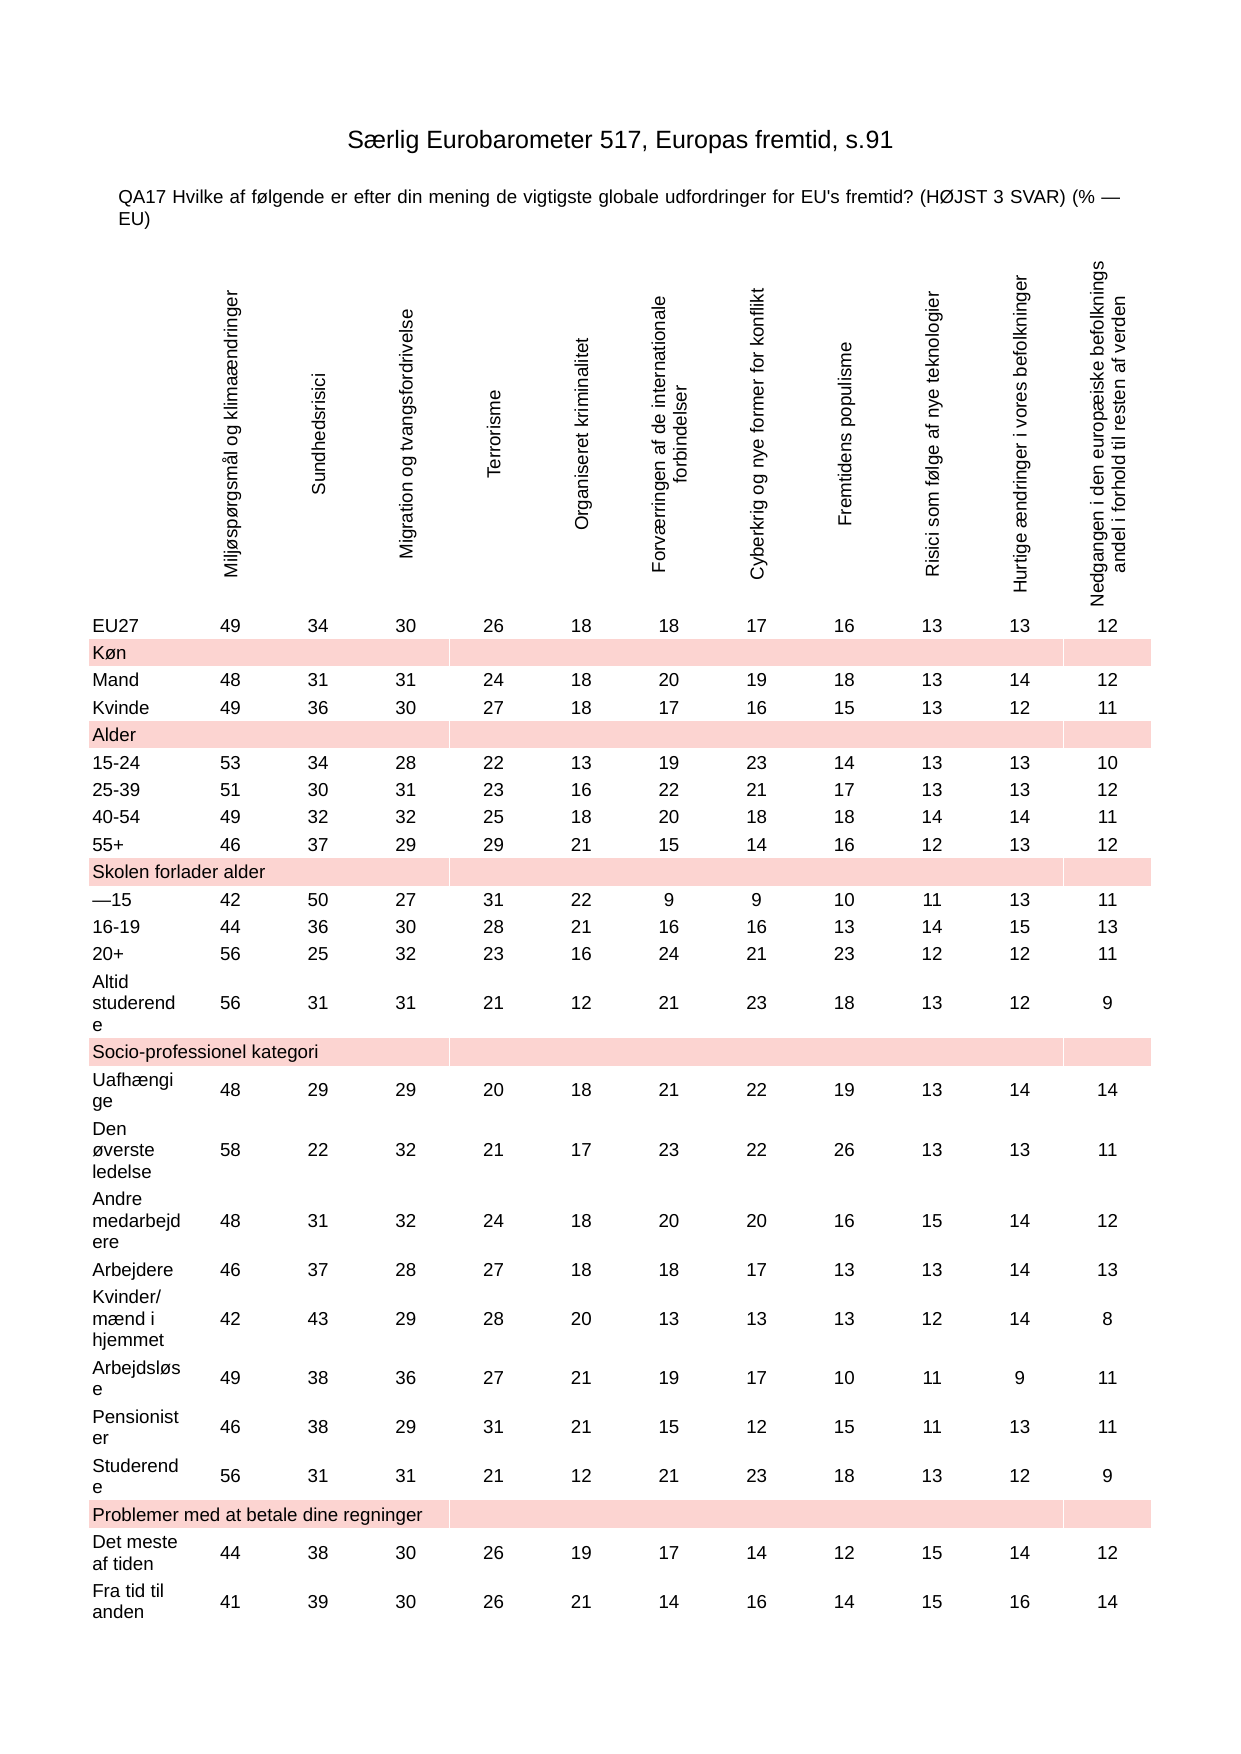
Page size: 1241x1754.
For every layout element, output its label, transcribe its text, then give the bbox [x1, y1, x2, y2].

table_cell 18 [537, 1256, 625, 1283]
table_cell 27 [362, 886, 449, 913]
table_cell 46 [186, 1403, 274, 1451]
table_cell 40-54 [89, 803, 186, 831]
table_cell 38 [274, 1354, 362, 1402]
table_cell Alder [89, 721, 186, 748]
table_cell 14 [976, 803, 1063, 831]
table_cell [537, 721, 625, 748]
table_cell 37 [274, 1256, 362, 1283]
table_cell 23 [713, 749, 800, 776]
table_cell 51 [186, 776, 274, 803]
table_cell 29 [362, 1066, 449, 1114]
table_cell 12 [1064, 1185, 1151, 1256]
table_cell 22 [450, 749, 537, 776]
table_cell 17 [713, 612, 800, 639]
table_cell 31 [274, 1185, 362, 1256]
table_cell [800, 1038, 888, 1066]
table_cell 14 [1064, 1066, 1151, 1114]
table_header Fremtidens populisme [800, 257, 888, 612]
table_cell 15 [888, 1528, 976, 1577]
table_cell 46 [186, 831, 274, 858]
table_cell 10 [1064, 749, 1151, 776]
table_cell [186, 721, 274, 748]
table_cell 21 [537, 913, 625, 940]
table_cell 16 [713, 694, 800, 721]
table_cell 19 [800, 1066, 888, 1114]
table_cell 22 [713, 1066, 800, 1114]
table_cell 32 [274, 803, 362, 831]
table_cell 18 [537, 803, 625, 831]
table_cell 37 [274, 831, 362, 858]
table_cell 20 [625, 666, 713, 694]
table_cell 23 [450, 940, 537, 968]
table_cell 9 [1064, 1451, 1151, 1500]
table_cell 13 [888, 776, 976, 803]
table_cell 14 [976, 1528, 1063, 1577]
table_cell 22 [713, 1115, 800, 1185]
table_cell 14 [976, 1066, 1063, 1114]
table_cell 31 [274, 968, 362, 1038]
table_cell [888, 721, 976, 748]
table_cell 14 [713, 1528, 800, 1577]
table_cell 31 [362, 1451, 449, 1500]
table_cell [362, 639, 449, 666]
table_cell 42 [186, 886, 274, 913]
table_cell 13 [976, 612, 1063, 639]
table_header Forværringen af de internationale forbindelser [625, 257, 713, 612]
table_cell [450, 1038, 537, 1066]
table_cell 23 [713, 1451, 800, 1500]
table_cell 30 [362, 1528, 449, 1577]
table_cell 11 [888, 886, 976, 913]
table_cell 13 [888, 694, 976, 721]
table_cell 18 [713, 803, 800, 831]
table_cell 12 [976, 940, 1063, 968]
table_cell 15-24 [89, 749, 186, 776]
table_cell 13 [888, 968, 976, 1038]
table_cell Altid studerende [89, 968, 186, 1038]
table_header Miljøspørgsmål og klimaændringer [186, 257, 274, 612]
table_header Terrorisme [450, 257, 537, 612]
table_cell 14 [976, 1283, 1063, 1353]
table_header Sundhedsrisici [274, 257, 362, 612]
table_header Migration og tvangsfordrivelse [362, 257, 449, 612]
table_cell 12 [537, 968, 625, 1038]
table_cell Det meste af tiden [89, 1528, 186, 1577]
table_cell 29 [362, 831, 449, 858]
table_cell 48 [186, 1185, 274, 1256]
table_cell 11 [1064, 803, 1151, 831]
table_cell 12 [537, 1451, 625, 1500]
table_cell 50 [274, 886, 362, 913]
table_cell 12 [1064, 1528, 1151, 1577]
table_cell [186, 639, 274, 666]
table_cell 16 [625, 913, 713, 940]
table_cell 18 [537, 694, 625, 721]
table_cell 12 [1064, 666, 1151, 694]
table_cell 16 [800, 831, 888, 858]
table_cell 56 [186, 940, 274, 968]
table_header Nedgangen i den europæiske befolknings andel i forhold til resten af verden [1064, 257, 1151, 612]
table_cell 29 [274, 1066, 362, 1114]
table_cell [800, 639, 888, 666]
table_cell 24 [450, 1185, 537, 1256]
table_cell 26 [450, 612, 537, 639]
table_cell 49 [186, 612, 274, 639]
table_cell 28 [362, 1256, 449, 1283]
table_cell 20 [713, 1185, 800, 1256]
table_cell 19 [537, 1528, 625, 1577]
table_cell [976, 858, 1063, 886]
table_cell 20 [450, 1066, 537, 1114]
table_cell 27 [450, 1354, 537, 1402]
table_cell 22 [537, 886, 625, 913]
table_cell 21 [537, 1354, 625, 1402]
table_cell 14 [976, 1185, 1063, 1256]
table_cell 18 [625, 612, 713, 639]
table_cell 49 [186, 1354, 274, 1402]
table_cell Mand [89, 666, 186, 694]
table_cell 21 [625, 1066, 713, 1114]
table_cell Arbejdsløse [89, 1354, 186, 1402]
table_cell 30 [274, 776, 362, 803]
table_cell [537, 858, 625, 886]
table_cell [1064, 639, 1151, 666]
table_cell 19 [625, 749, 713, 776]
table_cell 10 [800, 1354, 888, 1402]
table_cell 12 [1064, 831, 1151, 858]
table_cell 19 [625, 1354, 713, 1402]
table_cell 9 [976, 1354, 1063, 1402]
table_cell [625, 858, 713, 886]
table_cell 21 [713, 940, 800, 968]
table_cell 38 [274, 1403, 362, 1451]
table_cell 13 [1064, 1256, 1151, 1283]
table_cell 15 [976, 913, 1063, 940]
table_cell 13 [888, 1451, 976, 1500]
table_cell 9 [625, 886, 713, 913]
table_cell 29 [362, 1403, 449, 1451]
table_cell 12 [713, 1403, 800, 1451]
table_cell [625, 1500, 713, 1528]
table_cell [537, 1500, 625, 1528]
table_header [89, 257, 186, 612]
table_cell 12 [888, 1283, 976, 1353]
table_cell 42 [186, 1283, 274, 1353]
table_cell 58 [186, 1115, 274, 1185]
table_cell Køn [89, 639, 186, 666]
table_cell 9 [1064, 968, 1151, 1038]
table_cell 31 [450, 886, 537, 913]
table_cell 28 [362, 749, 449, 776]
table_cell 21 [713, 776, 800, 803]
table_cell [800, 1500, 888, 1528]
table_cell 13 [625, 1283, 713, 1353]
table_cell 21 [450, 1451, 537, 1500]
table_cell 14 [888, 913, 976, 940]
table_cell 43 [274, 1283, 362, 1353]
table_cell 18 [800, 1451, 888, 1500]
table_cell [976, 721, 1063, 748]
table_cell 13 [888, 1256, 976, 1283]
table_cell 46 [186, 1256, 274, 1283]
table_cell 18 [537, 612, 625, 639]
table_cell 21 [625, 968, 713, 1038]
table_cell 13 [976, 1403, 1063, 1451]
table_cell 11 [1064, 1354, 1151, 1402]
table_cell 32 [362, 1185, 449, 1256]
table_cell 16 [976, 1577, 1063, 1626]
table_cell 36 [274, 913, 362, 940]
table_cell 23 [800, 940, 888, 968]
table_cell 15 [800, 694, 888, 721]
table_cell 31 [450, 1403, 537, 1451]
table_cell [625, 1038, 713, 1066]
table_cell Kvinde [89, 694, 186, 721]
table_cell 11 [1064, 886, 1151, 913]
table_cell Pensionister [89, 1403, 186, 1451]
table_cell 13 [888, 1115, 976, 1185]
table_cell 17 [537, 1115, 625, 1185]
table_cell 13 [713, 1283, 800, 1353]
table_cell [888, 639, 976, 666]
table_cell 14 [976, 666, 1063, 694]
table_cell 27 [450, 1256, 537, 1283]
table_cell 9 [713, 886, 800, 913]
table_cell 20 [537, 1283, 625, 1353]
table_cell 11 [1064, 1115, 1151, 1185]
table_cell [713, 639, 800, 666]
table_cell 12 [1064, 776, 1151, 803]
table_cell [450, 858, 537, 886]
table_cell 13 [800, 1283, 888, 1353]
table_cell 11 [888, 1403, 976, 1451]
table_cell [1064, 1500, 1151, 1528]
table_cell 30 [362, 694, 449, 721]
table_header Organiseret kriminalitet [537, 257, 625, 612]
table_cell 16 [713, 1577, 800, 1626]
table_cell 36 [274, 694, 362, 721]
table_cell [1064, 721, 1151, 748]
table_cell 49 [186, 803, 274, 831]
table_cell 20 [625, 803, 713, 831]
table_cell 17 [800, 776, 888, 803]
table_cell 32 [362, 940, 449, 968]
table_cell 14 [888, 803, 976, 831]
table_cell 11 [1064, 940, 1151, 968]
table_cell 30 [362, 913, 449, 940]
table_cell Fra tid til anden [89, 1577, 186, 1626]
table_cell [1064, 858, 1151, 886]
table_cell [625, 639, 713, 666]
table_cell [450, 1500, 537, 1528]
table_cell 26 [450, 1577, 537, 1626]
table_cell 15 [888, 1185, 976, 1256]
table_cell 32 [362, 1115, 449, 1185]
table_cell 10 [800, 886, 888, 913]
table_cell 12 [888, 831, 976, 858]
table_cell 22 [274, 1115, 362, 1185]
table_cell [888, 1500, 976, 1528]
table_cell 13 [976, 1115, 1063, 1185]
table_cell 12 [1064, 612, 1151, 639]
table_cell 21 [625, 1451, 713, 1500]
table_cell [537, 1038, 625, 1066]
table_cell 21 [537, 1403, 625, 1451]
table_cell EU27 [89, 612, 186, 639]
table_cell 26 [450, 1528, 537, 1577]
table_cell 44 [186, 1528, 274, 1577]
table_cell 39 [274, 1577, 362, 1626]
table_cell 14 [976, 1256, 1063, 1283]
table_cell 34 [274, 749, 362, 776]
table_cell 13 [976, 776, 1063, 803]
table_cell 16 [537, 940, 625, 968]
table_cell 18 [800, 968, 888, 1038]
table_cell Socio-professionel kategori [89, 1038, 362, 1066]
table_cell 16 [800, 612, 888, 639]
table_cell 20 [625, 1185, 713, 1256]
table_cell 15 [888, 1577, 976, 1626]
text QA17 Hvilke af følgende er efter din mening de vigtigste globale udfordringer for EU's fremtid? (HØJST 3 SVAR) (% — EU) [118, 186, 1122, 229]
table_cell 56 [186, 968, 274, 1038]
table_cell [888, 858, 976, 886]
table_cell 21 [537, 1577, 625, 1626]
table_cell 14 [800, 749, 888, 776]
table_cell [976, 1500, 1063, 1528]
table_cell 20+ [89, 940, 186, 968]
table_cell [537, 639, 625, 666]
table_cell 12 [800, 1528, 888, 1577]
table_cell 16-19 [89, 913, 186, 940]
table_cell 13 [888, 612, 976, 639]
table_cell 12 [976, 694, 1063, 721]
table_cell 21 [537, 831, 625, 858]
table_cell 18 [537, 666, 625, 694]
table_cell 15 [800, 1403, 888, 1451]
table_cell 25 [450, 803, 537, 831]
table_cell 38 [274, 1528, 362, 1577]
table_cell 18 [800, 666, 888, 694]
table_cell 26 [800, 1115, 888, 1185]
table_cell 24 [625, 940, 713, 968]
table_cell 32 [362, 803, 449, 831]
table_cell 15 [625, 831, 713, 858]
table_cell 16 [537, 776, 625, 803]
table_cell 11 [1064, 694, 1151, 721]
table_cell 17 [625, 694, 713, 721]
table_cell 23 [450, 776, 537, 803]
table_cell 13 [976, 831, 1063, 858]
table_cell Problemer med at betale dine regninger [89, 1500, 449, 1528]
table_cell 36 [362, 1354, 449, 1402]
table_cell 13 [1064, 913, 1151, 940]
table_cell 18 [625, 1256, 713, 1283]
table_cell 29 [450, 831, 537, 858]
table_cell 31 [274, 666, 362, 694]
table_cell 25 [274, 940, 362, 968]
table_cell 56 [186, 1451, 274, 1500]
table_cell 17 [713, 1256, 800, 1283]
table_cell 16 [800, 1185, 888, 1256]
table_cell [274, 639, 362, 666]
table_cell 16 [713, 913, 800, 940]
table_cell [362, 721, 449, 748]
table_cell 18 [800, 803, 888, 831]
table_cell 13 [888, 666, 976, 694]
table_cell 28 [450, 913, 537, 940]
table_cell 21 [450, 1115, 537, 1185]
table_cell 53 [186, 749, 274, 776]
table_cell 14 [713, 831, 800, 858]
table_cell 12 [976, 968, 1063, 1038]
table_cell [976, 1038, 1063, 1066]
table_cell [625, 721, 713, 748]
table_cell 31 [362, 776, 449, 803]
table_cell 48 [186, 1066, 274, 1114]
table_cell 13 [800, 1256, 888, 1283]
table_cell 13 [800, 913, 888, 940]
table_cell 41 [186, 1577, 274, 1626]
table_cell 15 [625, 1403, 713, 1451]
table_cell [713, 1500, 800, 1528]
table_cell Andre medarbejdere [89, 1185, 186, 1256]
table_cell [800, 721, 888, 748]
table_cell 31 [362, 968, 449, 1038]
table_cell 17 [713, 1354, 800, 1402]
table_cell —15 [89, 886, 186, 913]
table_cell 31 [274, 1451, 362, 1500]
table_cell 23 [625, 1115, 713, 1185]
table_cell 11 [1064, 1403, 1151, 1451]
table_cell Skolen forlader alder [89, 858, 449, 886]
table_cell 19 [713, 666, 800, 694]
table_cell [713, 721, 800, 748]
table_cell 49 [186, 694, 274, 721]
table_header Cyberkrig og nye former for konflikt [713, 257, 800, 612]
table_cell [976, 639, 1063, 666]
table_header Hurtige ændringer i vores befolkninger [976, 257, 1063, 612]
table_cell 27 [450, 694, 537, 721]
table_cell 12 [888, 940, 976, 968]
table_cell 44 [186, 913, 274, 940]
table_cell 55+ [89, 831, 186, 858]
table_cell 14 [1064, 1577, 1151, 1626]
table_cell 30 [362, 1577, 449, 1626]
table_cell Studerende [89, 1451, 186, 1500]
table_cell [450, 721, 537, 748]
table_cell 18 [537, 1185, 625, 1256]
table_cell 31 [362, 666, 449, 694]
table_cell 12 [976, 1451, 1063, 1500]
table_cell [713, 1038, 800, 1066]
table_cell 14 [800, 1577, 888, 1626]
table_cell 22 [625, 776, 713, 803]
table_cell [888, 1038, 976, 1066]
table_cell 13 [976, 749, 1063, 776]
table_cell 48 [186, 666, 274, 694]
table_cell 21 [450, 968, 537, 1038]
table_cell Den øverste ledelse [89, 1115, 186, 1185]
table_cell 28 [450, 1283, 537, 1353]
table_header Risici som følge af nye teknologier [888, 257, 976, 612]
table_cell 29 [362, 1283, 449, 1353]
table_cell 24 [450, 666, 537, 694]
table_cell [274, 721, 362, 748]
table_cell 13 [888, 1066, 976, 1114]
table_cell [713, 858, 800, 886]
table_cell Uafhængige [89, 1066, 186, 1114]
table_cell 18 [537, 1066, 625, 1114]
table_cell 11 [888, 1354, 976, 1402]
table_cell 13 [888, 749, 976, 776]
table_cell 13 [976, 886, 1063, 913]
table_cell [450, 639, 537, 666]
table_cell 25-39 [89, 776, 186, 803]
table_cell 17 [625, 1528, 713, 1577]
table_cell [362, 1038, 449, 1066]
table_cell Kvinder/mænd i hjemmet [89, 1283, 186, 1353]
table_cell 30 [362, 612, 449, 639]
table_cell Arbejdere [89, 1256, 186, 1283]
table_cell [800, 858, 888, 886]
table_cell 14 [625, 1577, 713, 1626]
table_cell 23 [713, 968, 800, 1038]
table_cell 34 [274, 612, 362, 639]
table_cell [1064, 1038, 1151, 1066]
table_cell 8 [1064, 1283, 1151, 1353]
table_cell 13 [537, 749, 625, 776]
